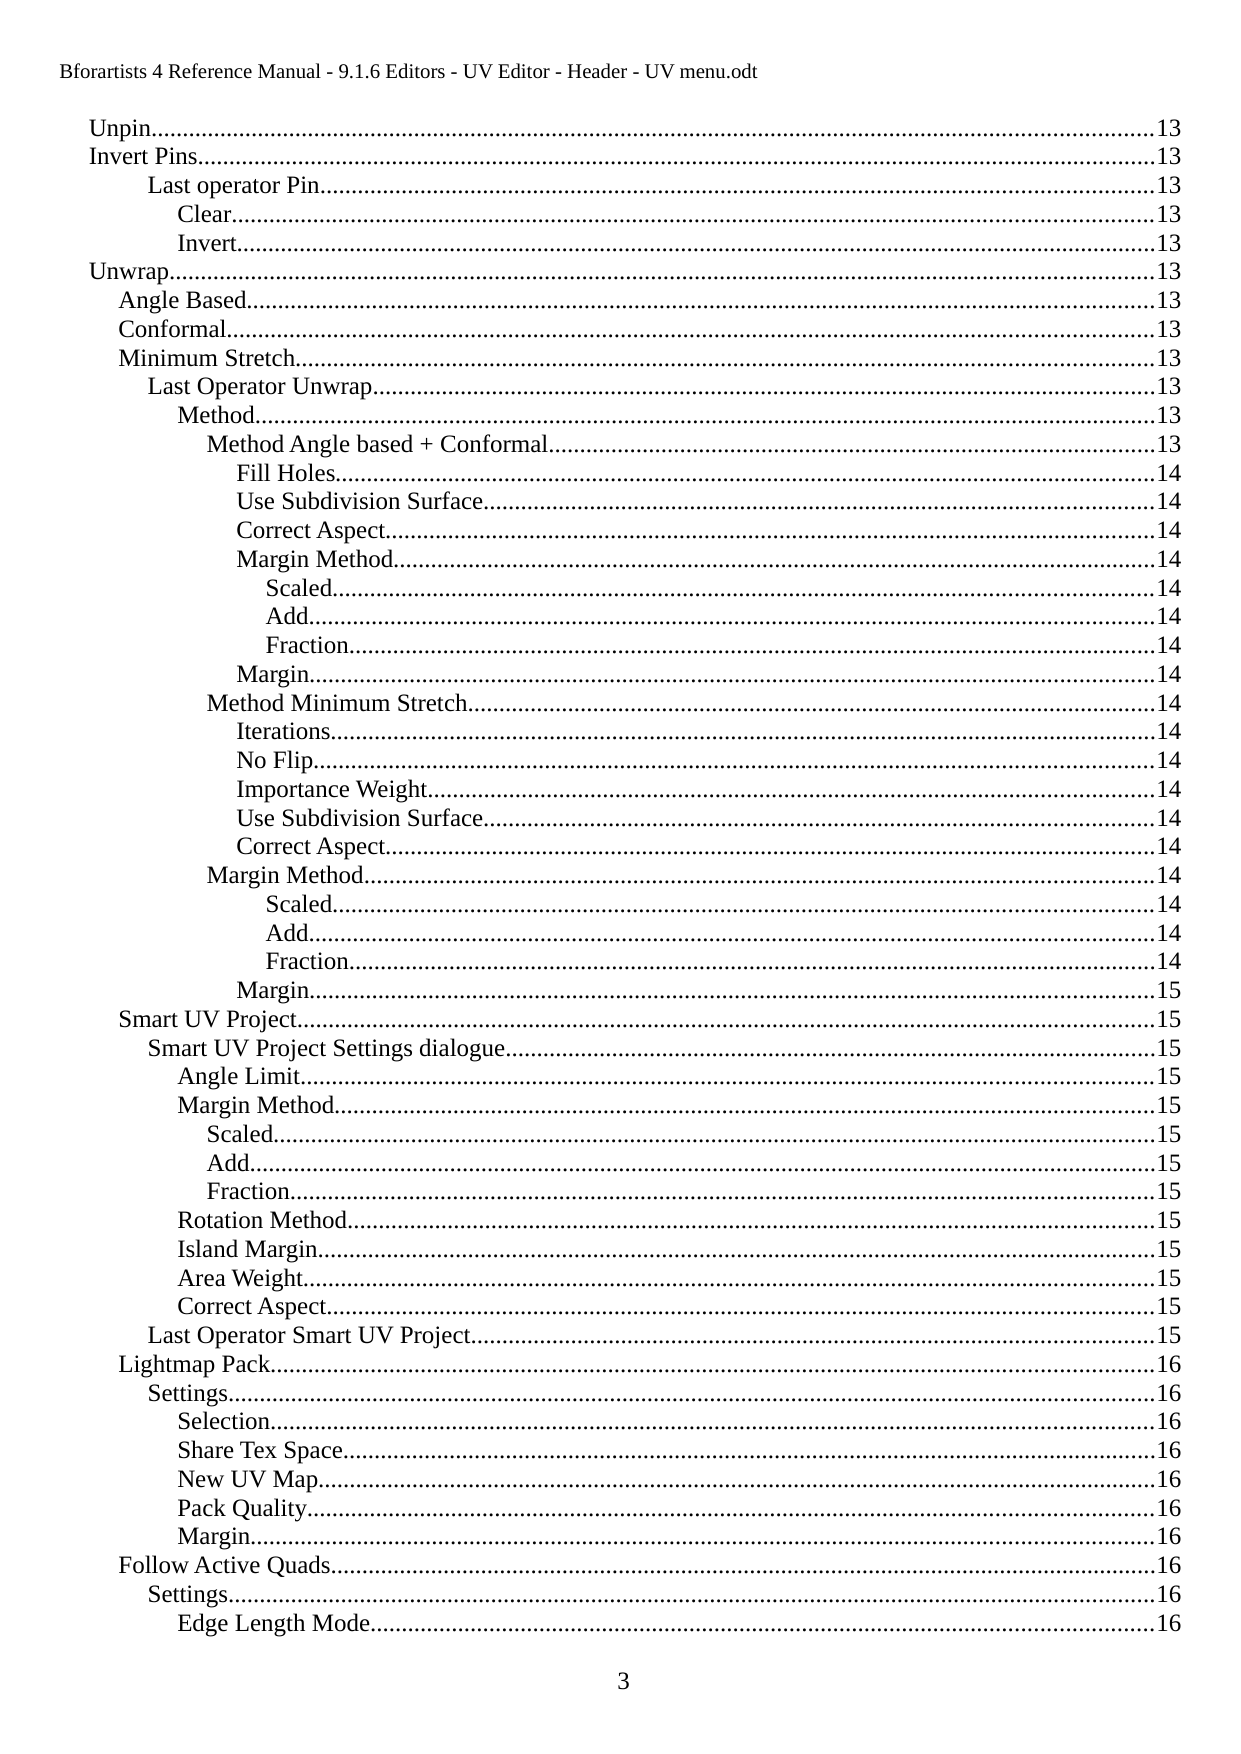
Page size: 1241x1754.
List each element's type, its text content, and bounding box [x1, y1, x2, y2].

text Margin 16 [177, 1521, 1181, 1550]
text Last Operator Unwrap 13 [147, 371, 1181, 400]
text Margin Method 14 [236, 544, 1181, 573]
text Area Weight 15 [177, 1263, 1181, 1291]
text Edge Length Mode 16 [177, 1608, 1181, 1636]
text Importance Weight 14 [236, 774, 1181, 803]
text Correct Aspect 14 [236, 515, 1181, 544]
text Use Subdivision Surface 14 [236, 486, 1181, 515]
text Fill Holes 14 [236, 458, 1181, 486]
text Last Operator Smart UV Project 15 [147, 1320, 1181, 1349]
text Method 13 [177, 400, 1181, 429]
text Invert Pins 13 [88, 141, 1181, 170]
text Margin Method 14 [206, 860, 1181, 889]
text Conformal 13 [118, 314, 1181, 343]
text Scaled 15 [206, 1119, 1181, 1148]
text Lightmap Pack 16 [118, 1349, 1181, 1378]
text Add 14 [265, 601, 1181, 630]
text Follow Active Quads 16 [118, 1550, 1181, 1579]
text Scaled 14 [265, 573, 1181, 601]
text Angle Based 13 [118, 285, 1181, 314]
text Fraction 14 [265, 630, 1181, 659]
text Margin 15 [236, 975, 1181, 1004]
text Unpin 13 [88, 113, 1181, 141]
text Fraction 15 [206, 1176, 1181, 1205]
text Correct Aspect 14 [236, 831, 1181, 860]
text Island Margin 15 [177, 1234, 1181, 1263]
text Fraction 14 [265, 946, 1181, 975]
text Method Minimum Stretch 14 [206, 688, 1181, 716]
text New UV Map 16 [177, 1464, 1181, 1493]
text Add 14 [265, 918, 1181, 946]
text Use Subdivision Surface 14 [236, 803, 1181, 831]
text Pack Quality 16 [177, 1493, 1181, 1521]
text Method Angle based + Conformal 13 [206, 429, 1181, 458]
text Smart UV Project 15 [118, 1004, 1181, 1033]
text Iterations 14 [236, 716, 1181, 745]
text Margin Method 15 [177, 1090, 1181, 1119]
text Minimum Stretch 13 [118, 343, 1181, 371]
text Settings 16 [147, 1378, 1181, 1406]
text Correct Aspect 15 [177, 1291, 1181, 1320]
text Settings 16 [147, 1579, 1181, 1608]
text Invert 13 [177, 228, 1181, 256]
text Unwrap 13 [88, 256, 1181, 285]
text Clear 13 [177, 199, 1181, 228]
text Selection 16 [177, 1406, 1181, 1435]
text Scaled 14 [265, 889, 1181, 918]
text Angle Limit 15 [177, 1061, 1181, 1090]
text Rotation Method 15 [177, 1205, 1181, 1234]
text Smart UV Project Settings dialogue 15 [147, 1033, 1181, 1061]
text Last operator Pin 13 [147, 170, 1181, 199]
text Add 15 [206, 1148, 1181, 1176]
text Margin 14 [236, 659, 1181, 688]
text Share Tex Space 16 [177, 1435, 1181, 1464]
text No Flip 14 [236, 745, 1181, 774]
